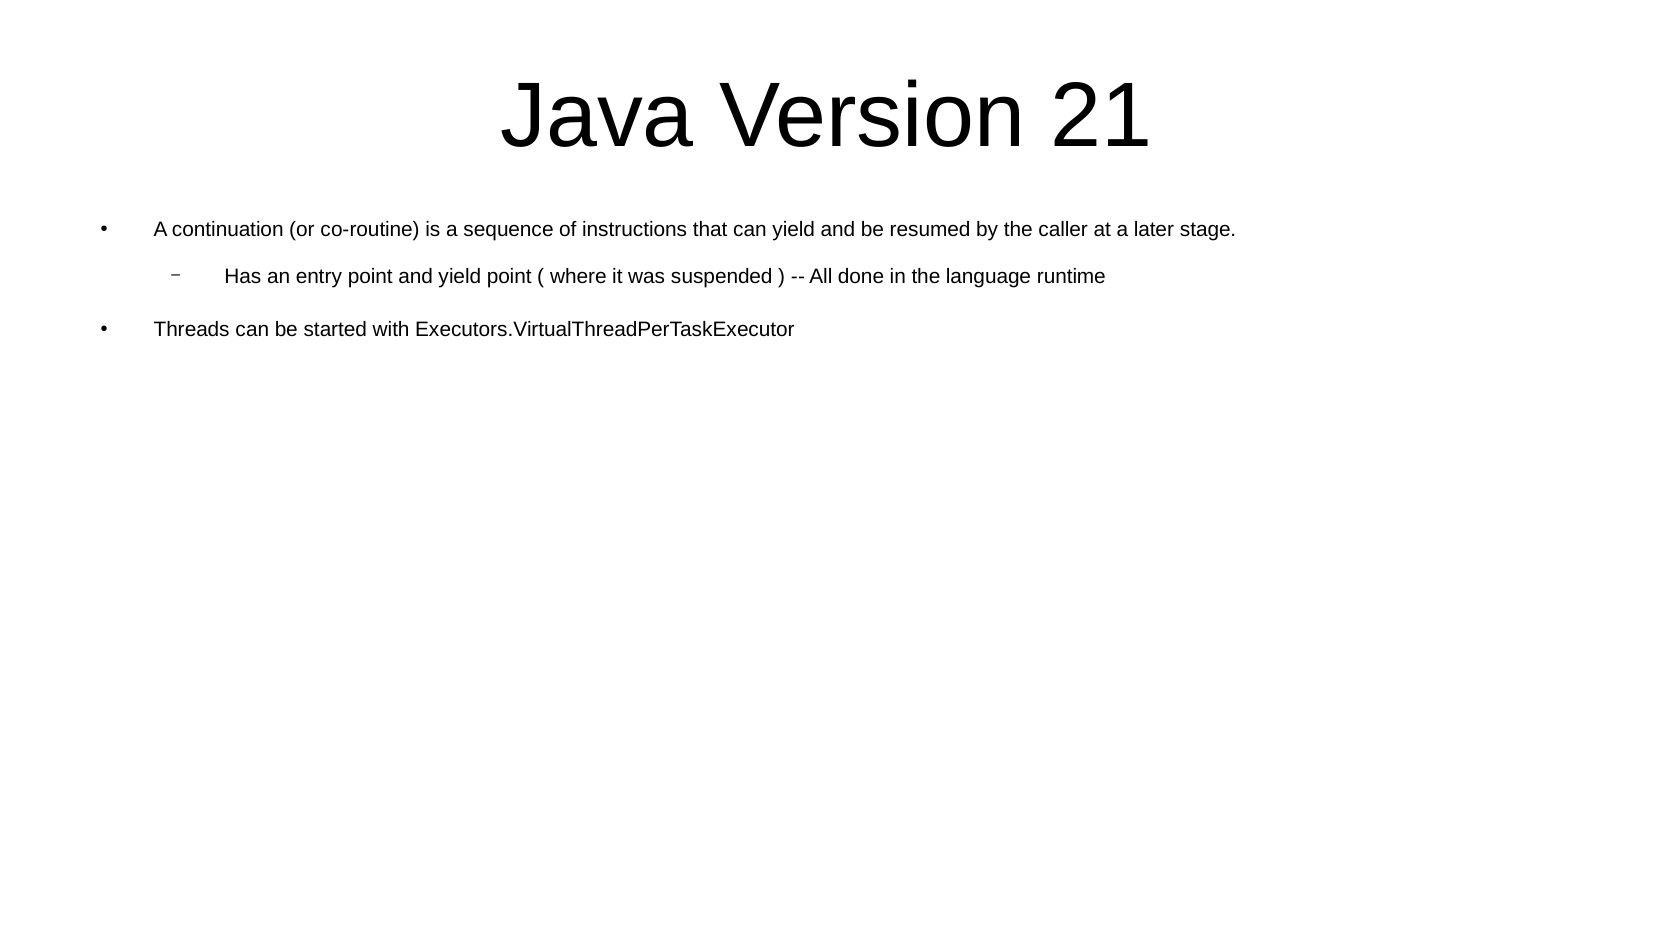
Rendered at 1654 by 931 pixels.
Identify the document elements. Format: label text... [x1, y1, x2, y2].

title Java Version 21 [82, 37, 1571, 193]
list A continuation (or co-routine) is a sequence of instructions that can yield and be resumed by the caller at a later stage. Has an entry point and yield point ( where it was suspended ) -- All done in the language runtime Threads can be started with Executors.VirtualThreadPerTaskExecutor [82, 217, 1571, 901]
